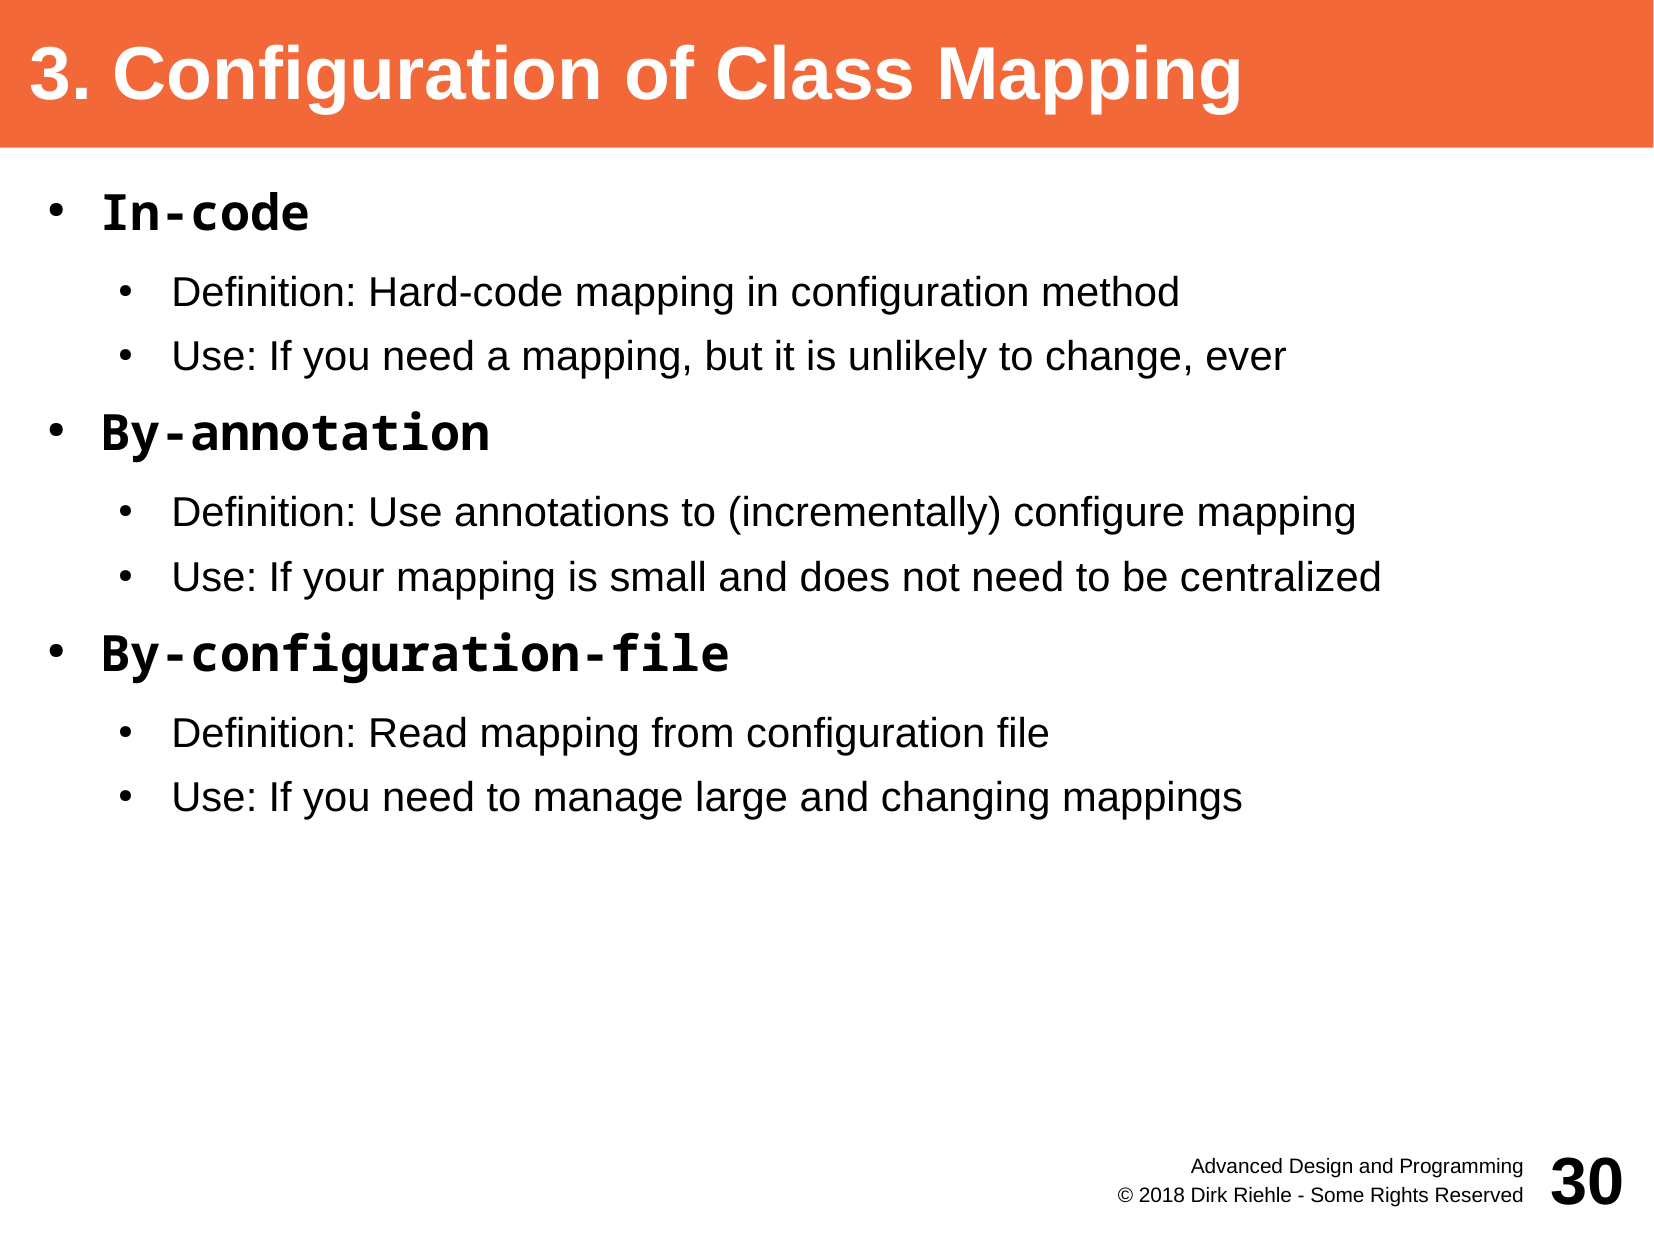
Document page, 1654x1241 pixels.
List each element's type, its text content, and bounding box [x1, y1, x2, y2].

list In-code Definition: Hard-code mapping in configuration method Use: If you need a mapping, but it is unlikely to change, ever By-annotation Definition: Use annotations to (incrementally) configure mapping Use: If your mapping is small and does not need to be centralized By-configuration-file Definition: Read mapping from configuration file Use: If you need to manage large and changing mappings [29, 177, 1625, 1063]
title 3. Configuration of Class Mapping [0, 0, 1654, 148]
